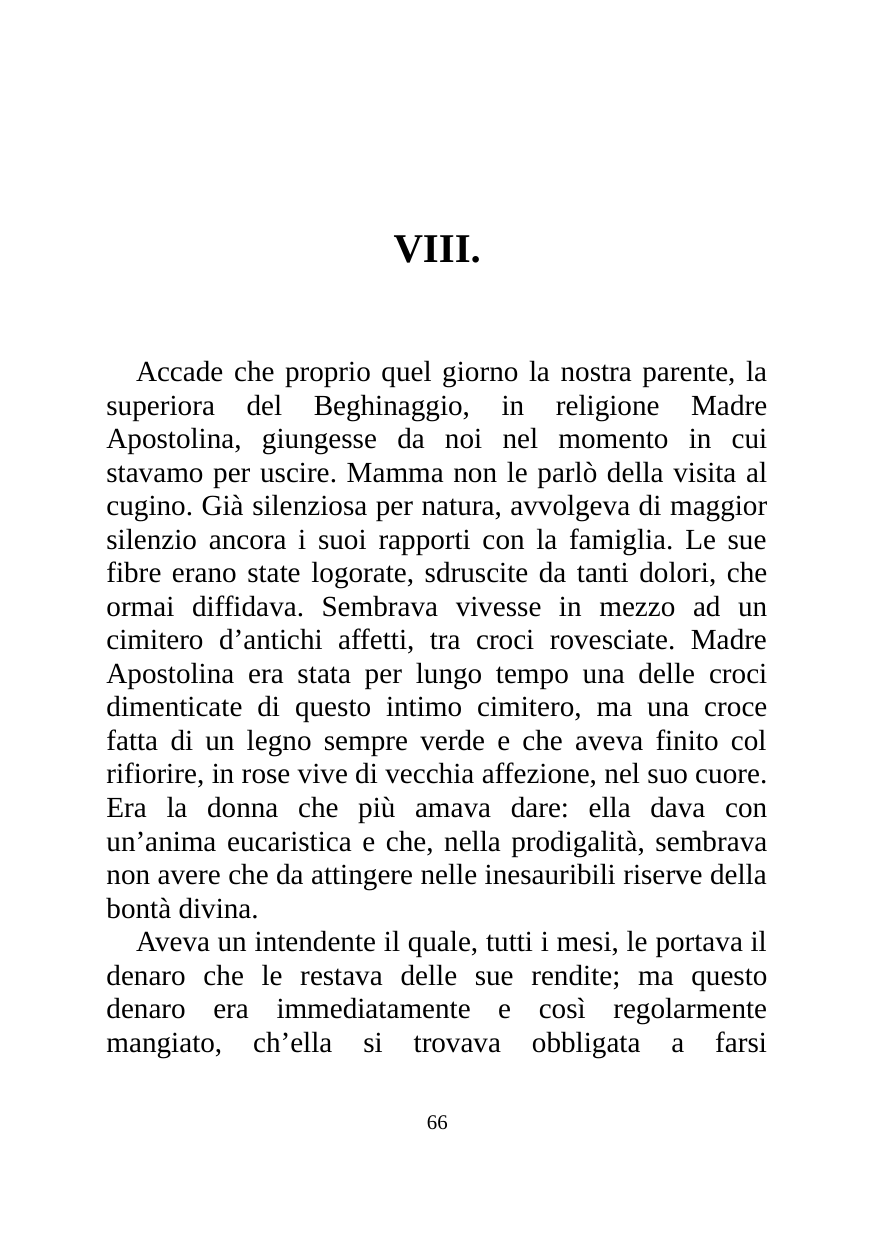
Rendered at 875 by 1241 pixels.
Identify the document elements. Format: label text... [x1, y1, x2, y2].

text Accade che proprio quel giorno la nostra parente, la superiora del Beghinaggio, in religione Madre Apostolina, giungesse da noi nel momento in cui stavamo per uscire. Mamma non le parlò della visita al cugino. Già silenziosa per natura, avvolgeva di maggior silenzio ancora i suoi rapporti con la famiglia. Le sue fibre erano state logorate, sdruscite da tanti dolori, che ormai diffidava. Sembrava vivesse in mezzo ad un cimitero d’antichi affetti, tra croci rovesciate. Madre Apostolina era stata per lungo tempo una delle croci dimenticate di questo intimo cimitero, ma una croce fatta di un legno sempre verde e che aveva finito col rifiorire, in rose vive di vecchia affezione, nel suo cuore. Era la donna che più amava dare: ella dava con un’anima eucaristica e che, nella prodigalità, sembrava non avere che da attingere nelle inesauribili riserve della bontà divina. [106, 354, 768, 924]
subtitle VIII. [106, 224, 768, 271]
text Aveva un intendente il quale, tutti i mesi, le portava il denaro che le restava delle sue rendite; ma questo denaro era immediatamente e così regolarmente mangiato, ch’ella si trovava obbligata a farsi [106, 924, 768, 1058]
